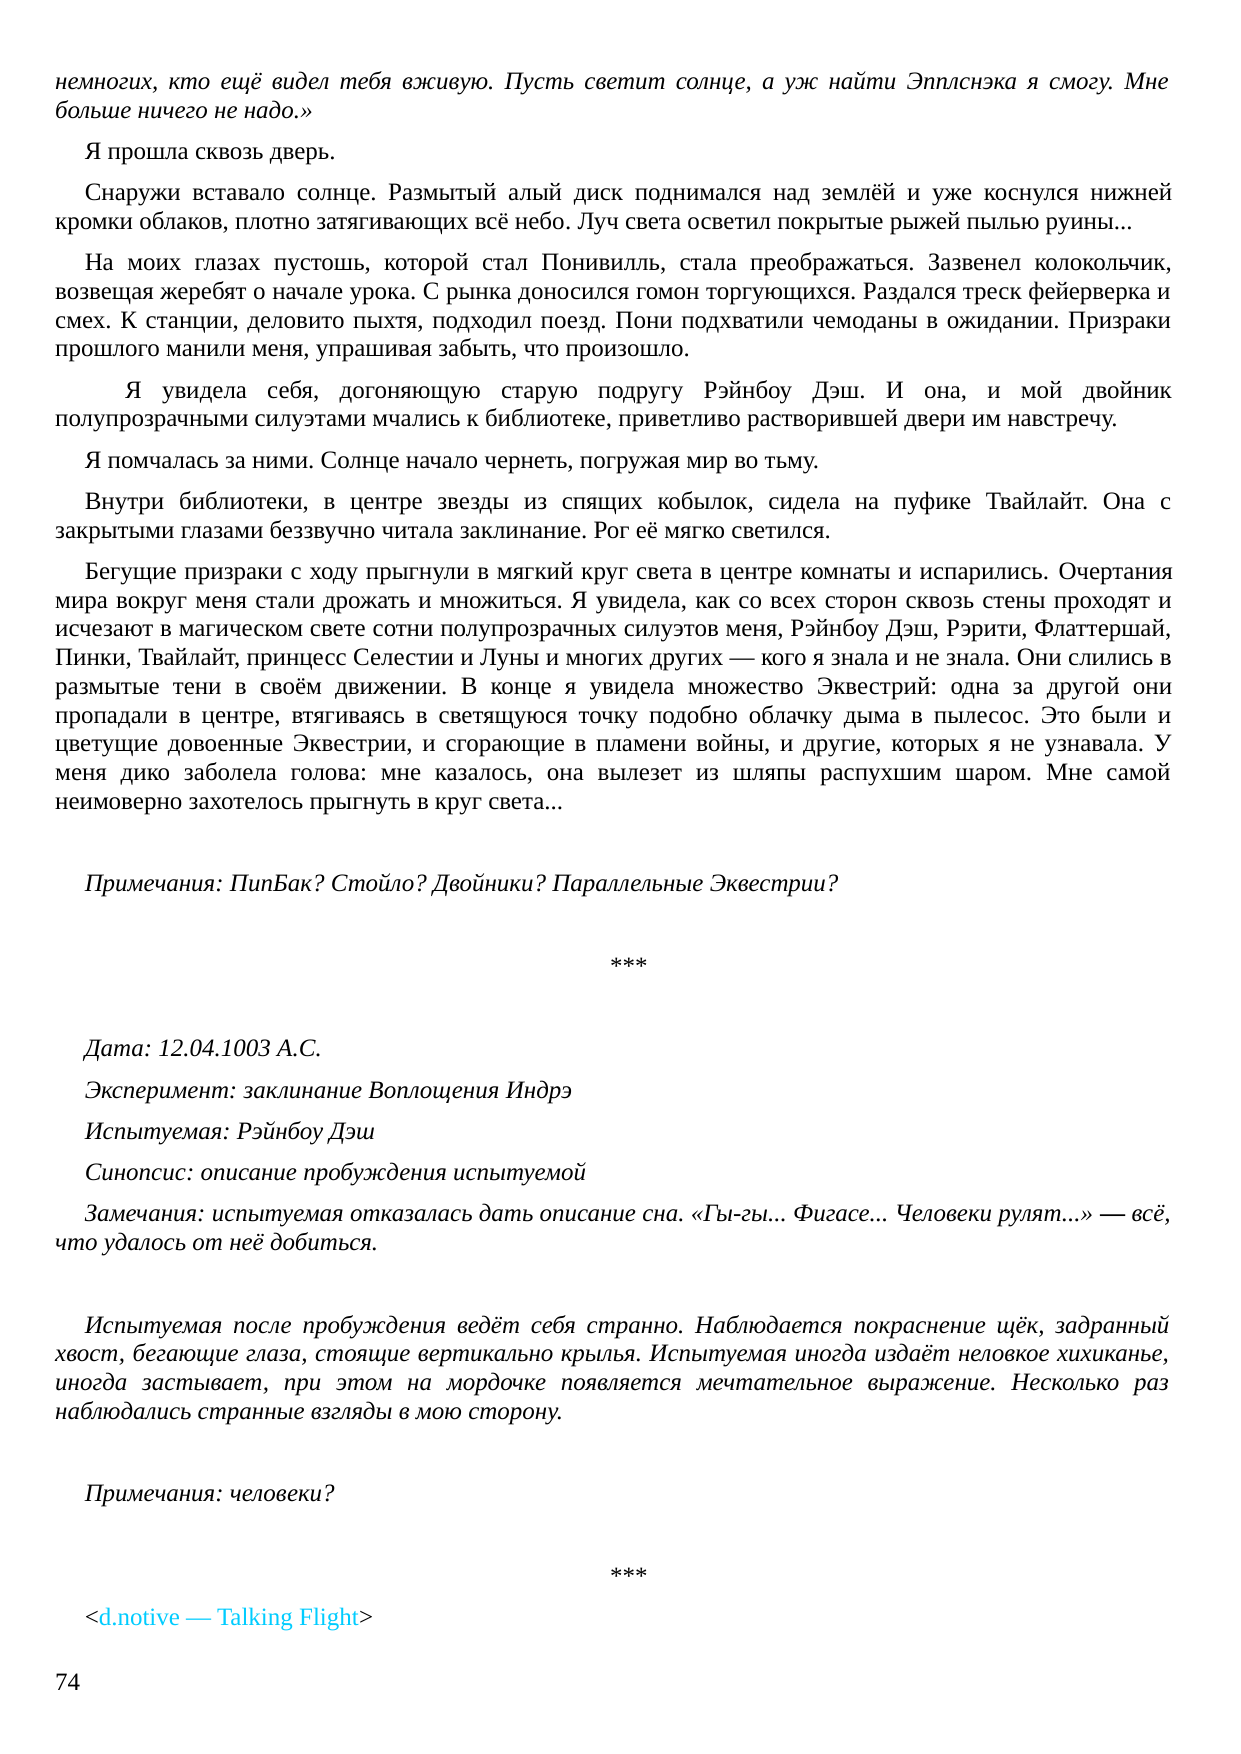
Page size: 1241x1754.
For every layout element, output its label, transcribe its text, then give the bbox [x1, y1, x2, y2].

text Я прошла сквозь дверь. [55, 136, 1173, 165]
text Внутри библиотеки, в центре звезды из спящих кобылок, сидела на пуфике Твайлайт. Она с закрытыми глазами беззвучно читала заклинание. Рог её мягко светился. [55, 486, 1173, 543]
text Я увидела себя, догоняющую старую подругу Рэйнбоу Дэш. И она, и мой двойник полупрозрачными силуэтами мчались к библиотеке, приветливо растворившей двери им навстречу. [55, 375, 1173, 432]
text Я помчалась за ними. Солнце начало чернеть, погружая мир во тьму. [55, 445, 1173, 473]
text Испытуемая: Рэйнбоу Дэш [55, 1116, 1173, 1145]
text На моих глазах пустошь, которой стал Понивилль, стала преображаться. Зазвенел колокольчик, возвещая жеребят о начале урока. С рынка доносился гомон торгующихся. Раздался треск фейерверка и смех. К станции, деловито пыхтя, подходил поезд. Пони подхватили чемоданы в ожидании. Призраки прошлого манили меня, упрашивая забыть, что произошло. [55, 247, 1173, 362]
text Замечания: испытуемая отказалась дать описание сна. «Гы-гы... Фигасе... Человеки рулят...» — всё, что удалось от неё добиться. [55, 1198, 1173, 1256]
text Синопсис: описание пробуждения испытуемой [55, 1157, 1173, 1186]
text Примечания: ПипБак? Стойло? Двойники? Параллельные Эквестрии? [55, 868, 1173, 897]
text Бегущие призраки с ходу прыгнули в мягкий круг света в центре комнаты и испарились. Очертания мира вокруг меня стали дрожать и множиться. Я увидела, как со всех сторон сквозь стены проходят и исчезают в магическом свете сотни полупрозрачных силуэтов меня, Рэйнбоу Дэш, Рэрити, Флаттершай, Пинки, Твайлайт, принцесс Селестии и Луны и многих других — кого я знала и не знала. Они слились в размытые тени в своём движении. В конце я увидела множество Эквестрий: одна за другой они пропадали в центре, втягиваясь в светящуюся точку подобно облачку дыма в пылесос. Это были и цветущие довоенные Эквестрии, и сгорающие в пламени войны, и другие, которых я не узнавала. У меня дико заболела голова: мне казалось, она вылезет из шляпы распухшим шаром. Мне самой неимоверно захотелось прыгнуть в круг света... [55, 556, 1173, 815]
text Испытуемая после пробуждения ведёт себя странно. Наблюдается покраснение щёк, задранный хвост, бегающие глаза, стоящие вертикально крылья. Испытуемая иногда издаёт неловкое хихиканье, иногда застывает, при этом на мордочке появляется мечтательное выражение. Несколько раз наблюдались странные взгляды в мою сторону. [55, 1310, 1173, 1425]
text *** [55, 951, 1173, 980]
text Эксперимент: заклинание Воплощения Индрэ [55, 1075, 1173, 1103]
text немногих, кто ещё видел тебя вживую. Пусть светит солнце, а уж найти Эпплснэка я смогу. Мне больше ничего не надо.» [55, 66, 1173, 123]
text <d.notive — Talking Flight> [55, 1602, 1173, 1631]
text Дата: 12.04.1003 А.С. [55, 1033, 1173, 1062]
text Снаружи вставало солнце. Размытый алый диск поднимался над землёй и уже коснулся нижней кромки облаков, плотно затягивающих всё небо. Луч света осветил покрытые рыжей пылью руины... [55, 177, 1173, 235]
text Примечания: человеки? [55, 1478, 1173, 1507]
text *** [55, 1561, 1173, 1590]
